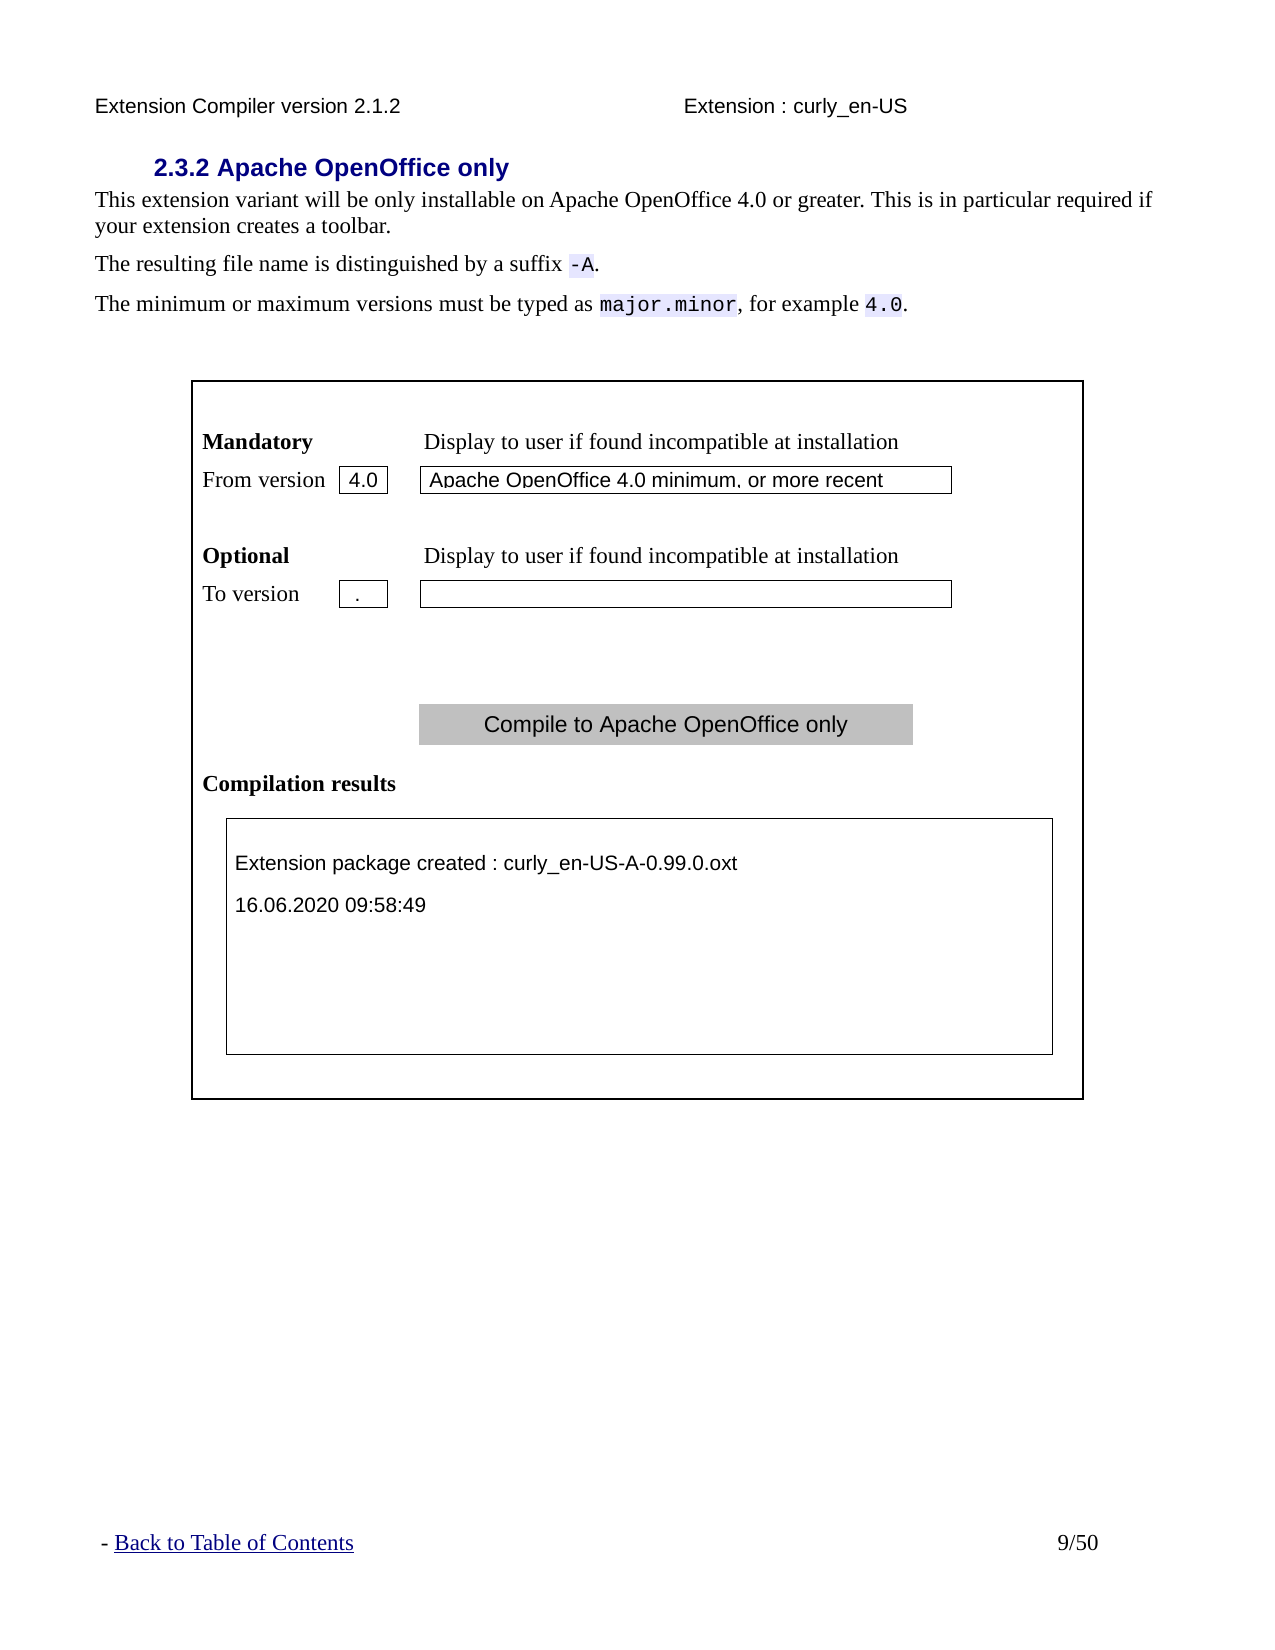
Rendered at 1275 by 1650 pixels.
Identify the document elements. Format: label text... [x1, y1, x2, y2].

text The resulting file name is distinguished by a suffix -A. [94, 251, 1181, 278]
subtitle Apache OpenOffice only [153, 153, 1181, 181]
text To version [202, 581, 339, 606]
text This extension variant will be only installable on Apache OpenOffice 4.0 or greater. This is in particular required if your extension creates a toolbar. [94, 187, 1181, 238]
text Compilation results [202, 771, 1073, 796]
text From version [202, 467, 339, 492]
text Optional Display to user if found incompatible at installation [202, 543, 1073, 568]
text [952, 581, 1073, 606]
text Mandatory Display to user if found incompatible at installation [202, 429, 1073, 454]
text [952, 467, 1073, 492]
text [388, 581, 420, 606]
text [388, 467, 420, 492]
text The minimum or maximum versions must be typed as major.minor, for example 4.0. [94, 290, 1181, 317]
